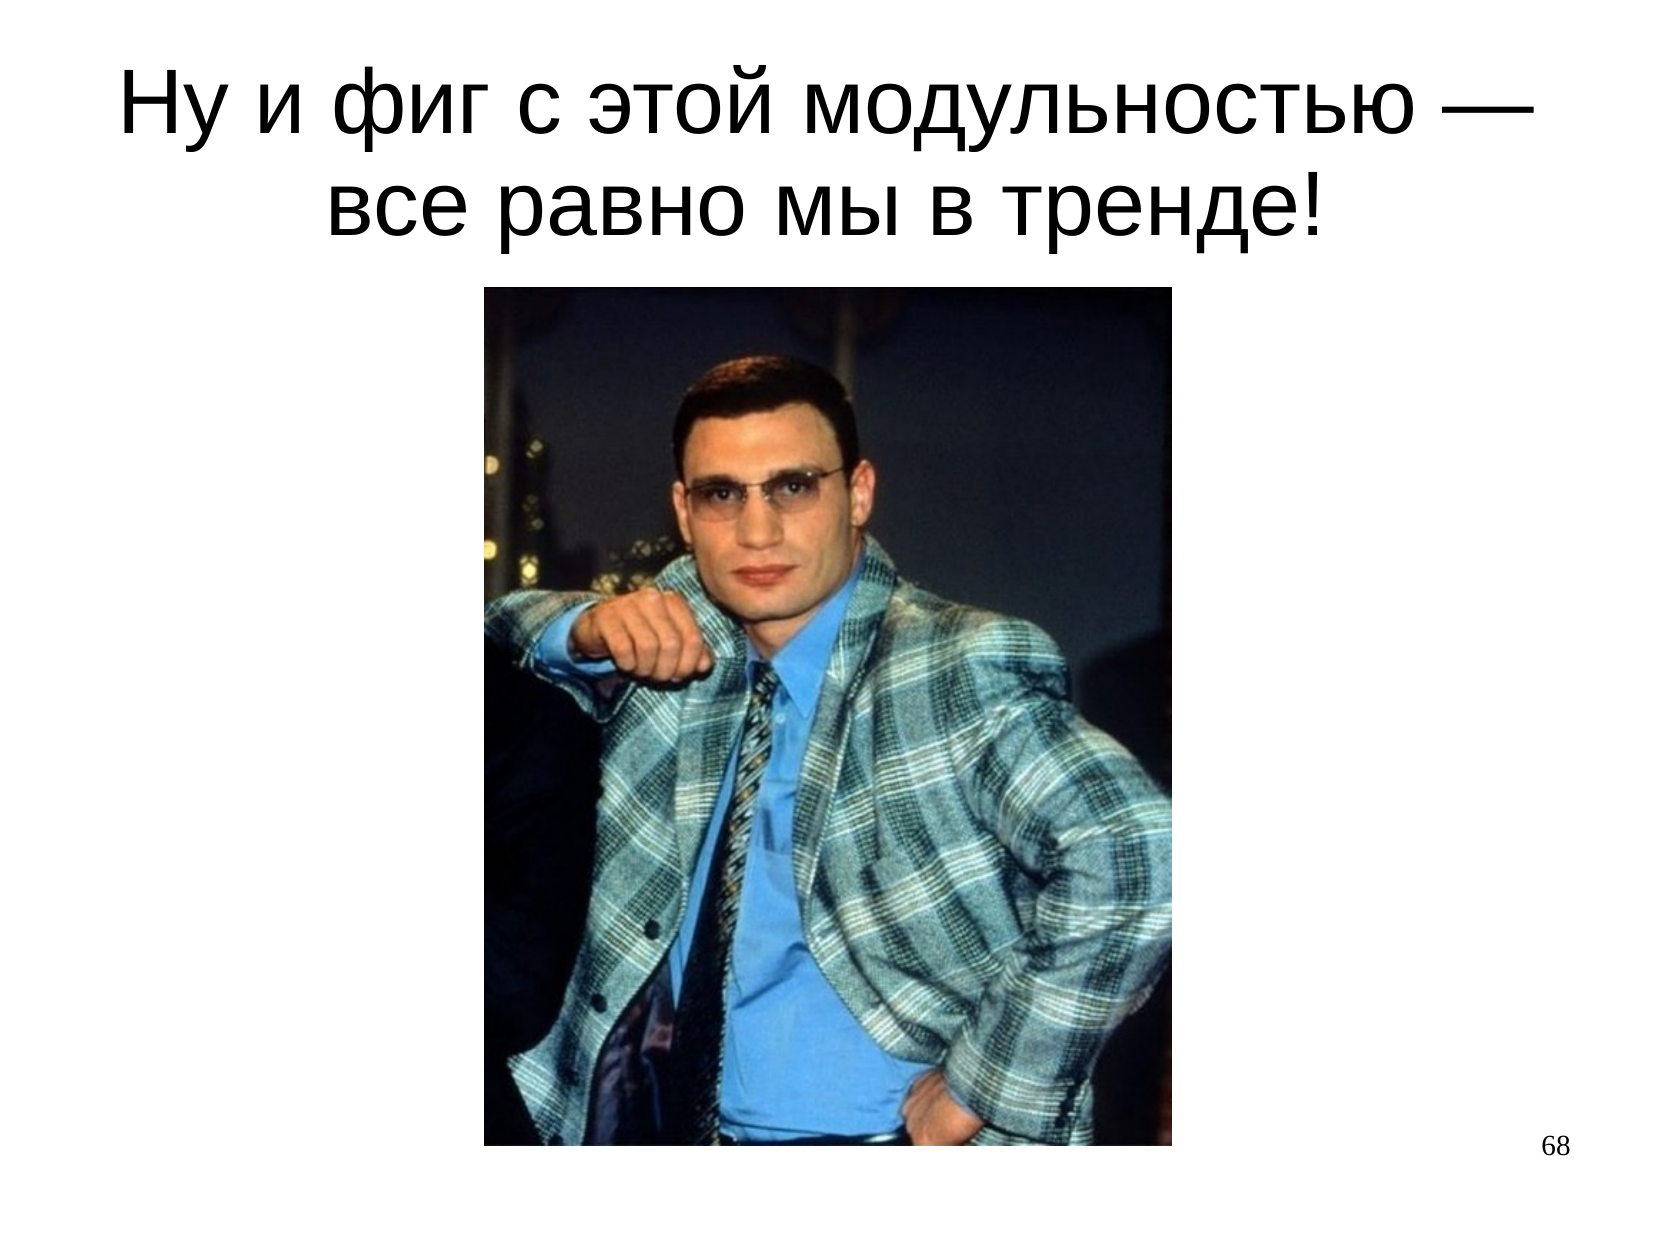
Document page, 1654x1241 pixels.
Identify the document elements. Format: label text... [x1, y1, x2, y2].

picture [484, 287, 1172, 1146]
title Ну и фиг с этой модульностью — все равно мы в тренде! [82, 49, 1571, 257]
